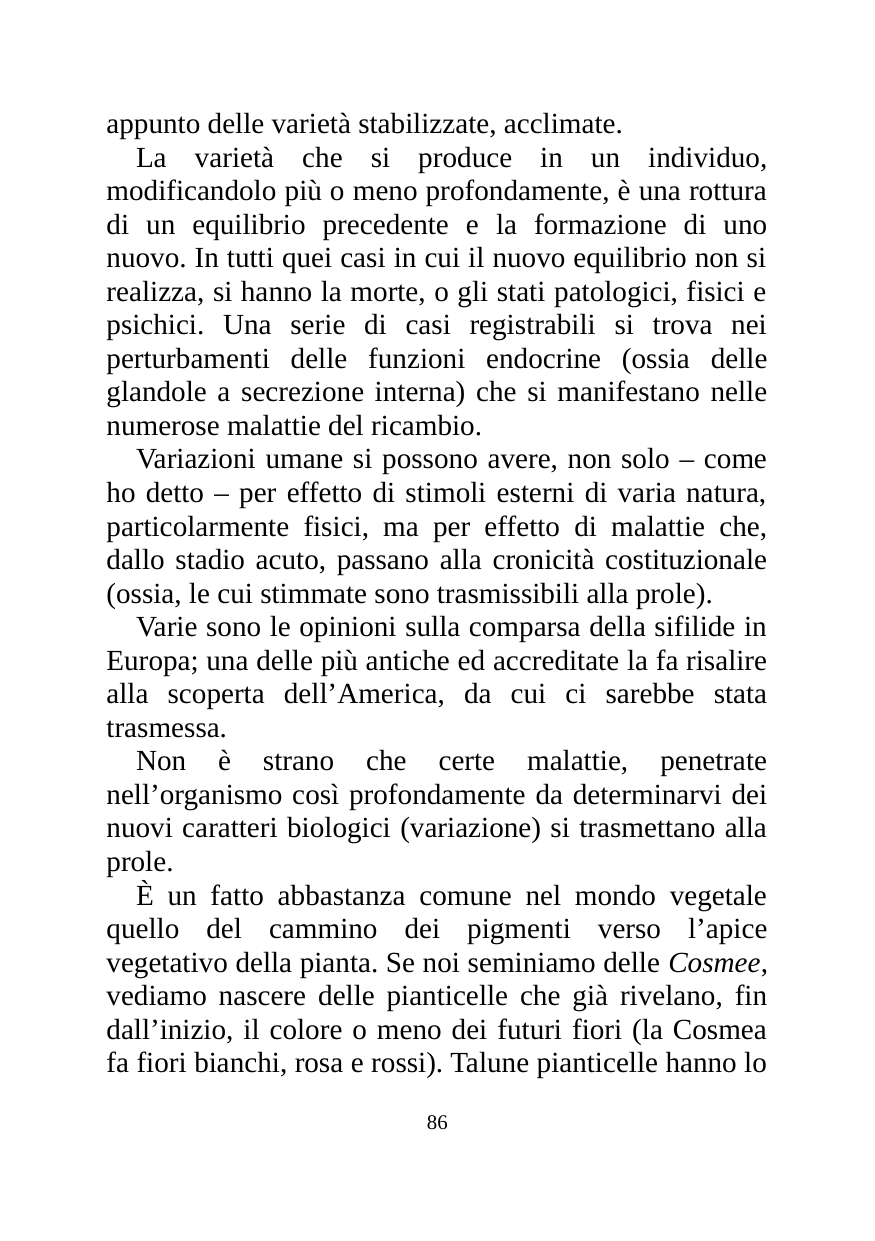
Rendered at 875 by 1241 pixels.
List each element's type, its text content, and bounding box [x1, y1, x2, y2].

text appunto delle varietà stabilizzate, acclimate. [106, 106, 768, 140]
text Variazioni umane si possono avere, non solo – come ho detto – per effetto di stimoli esterni di varia natura, particolarmente fisici, ma per effetto di malattie che, dallo stadio acuto, passano alla cronicità costituzionale (ossia, le cui stimmate sono trasmissibili alla prole). [106, 442, 768, 609]
text Varie sono le opinioni sulla comparsa della sifilide in Europa; una delle più antiche ed accreditate la fa risalire alla scoperta dell’America, da cui ci sarebbe stata trasmessa. [106, 609, 768, 743]
text La varietà che si produce in un individuo, modificandolo più o meno profondamente, è una rottura di un equilibrio precedente e la formazione di uno nuovo. In tutti quei casi in cui il nuovo equilibrio non si realizza, si hanno la morte, o gli stati patologici, fisici e psichici. Una serie di casi registrabili si trova nei perturbamenti delle funzioni endocrine (ossia delle glandole a secrezione interna) che si manifestano nelle numerose malattie del ricambio. [106, 140, 768, 442]
text È un fatto abbastanza comune nel mondo vegetale quello del cammino dei pigmenti verso l’apice vegetativo della pianta. Se noi seminiamo delle Cosmee, vediamo nascere delle pianticelle che già rivelano, fin dall’inizio, il colore o meno dei futuri fiori (la Cosmea fa fiori bianchi, rosa e rossi). Talune pianticelle hanno lo [106, 878, 768, 1079]
text Non è strano che certe malattie, penetrate nell’organismo così profondamente da determinarvi dei nuovi caratteri biologici (variazione) si trasmettano alla prole. [106, 743, 768, 878]
